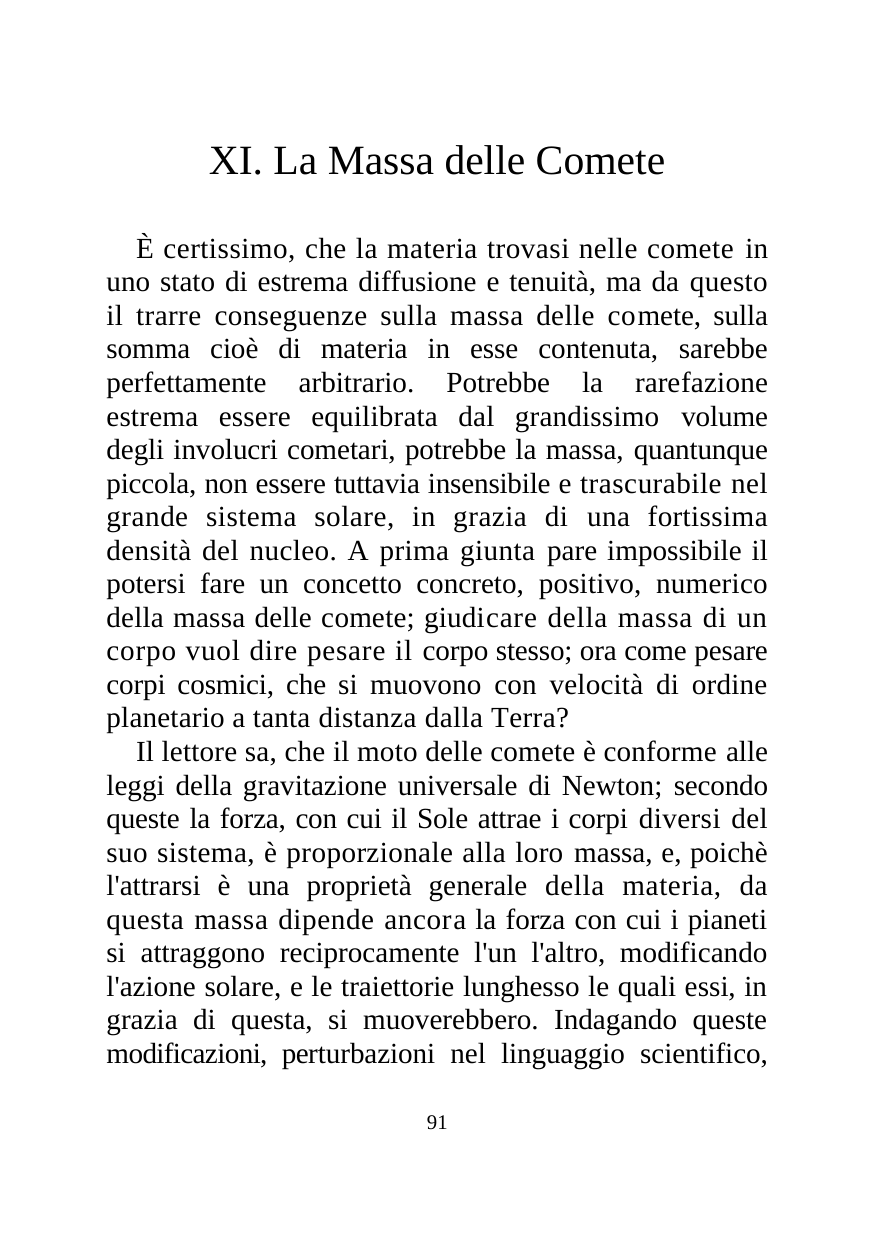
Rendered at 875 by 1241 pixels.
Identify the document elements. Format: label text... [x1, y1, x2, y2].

text Il lettore sa, che il moto delle comete è conforme alle leggi della gravitazione universale di Newton; secondo queste la forza, con cui il Sole attrae i corpi diversi del suo sistema, è proporzionale alla loro massa, e, poichè l'attrarsi è una proprietà generale della materia, da questa massa dipende ancora la forza con cui i pianeti si attraggono reciprocamente l'un l'altro, modificando l'azione solare, e le traiettorie lunghesso le quali essi, in grazia di questa, si muoverebbero. Indagando queste modificazioni, perturbazioni nel linguaggio scientifico, [106, 734, 768, 1069]
text È certissimo, che la materia trovasi nelle comete in uno stato di estrema diffusione e tenuità, ma da questo il trarre conseguenze sulla massa delle comete, sulla somma cioè di materia in esse contenuta, sarebbe perfettamente arbitrario. Potrebbe la rarefazione estrema essere equilibrata dal grandissimo volume degli involucri cometari, potrebbe la massa, quantunque piccola, non essere tuttavia insensibile e trascurabile nel grande sistema solare, in grazia di una fortissima densità del nucleo. A prima giunta pare impossibile il potersi fare un concetto concreto, positivo, numerico della massa delle comete; giudicare della massa di un corpo vuol dire pesare il corpo stesso; ora come pesare corpi cosmici, che si muovono con velocità di ordine planetario a tanta distanza dalla Terra? [106, 231, 768, 734]
subtitle XI. La Massa delle Comete [106, 136, 768, 184]
